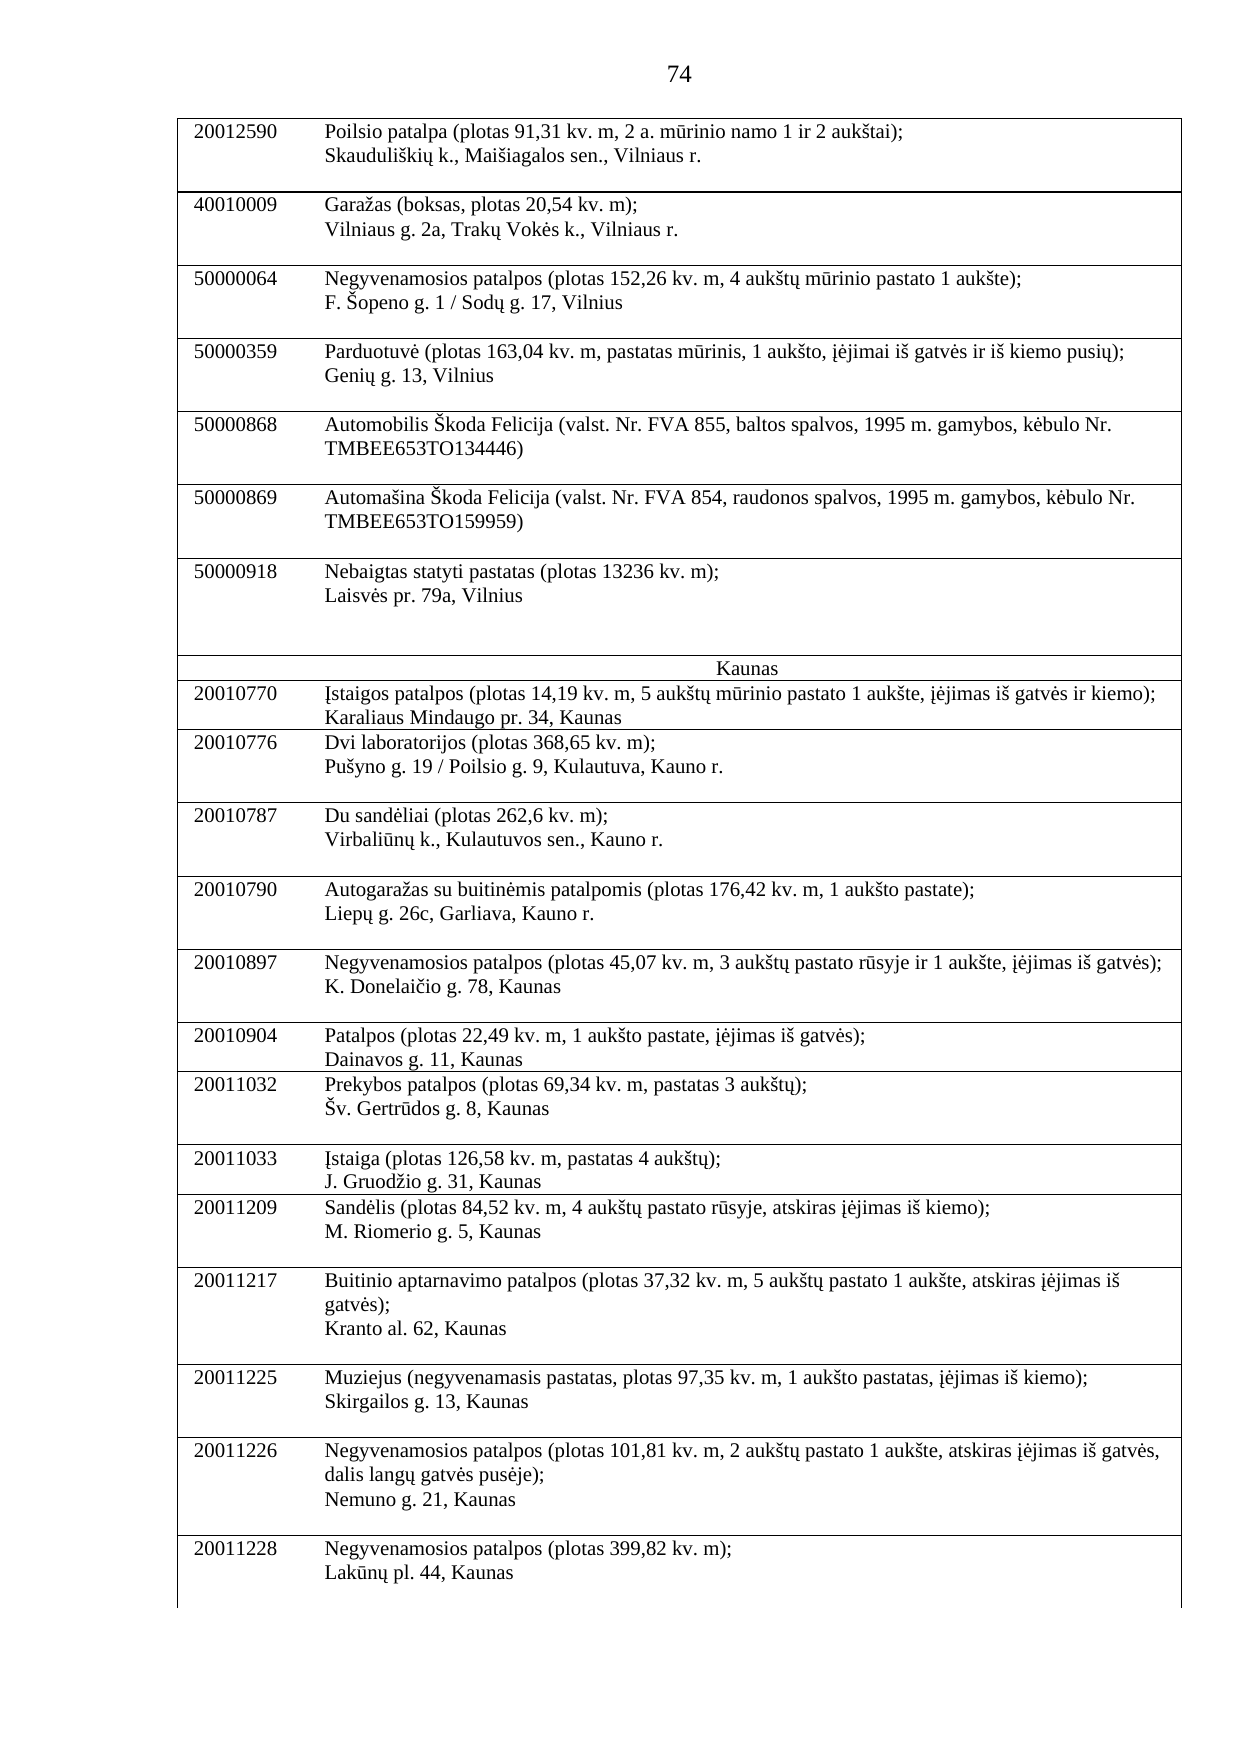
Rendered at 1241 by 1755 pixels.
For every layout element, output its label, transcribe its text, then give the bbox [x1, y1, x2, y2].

table_cell [313, 534, 1181, 557]
table_cell 50000868 [178, 412, 313, 460]
table_cell 20010787 [178, 803, 313, 851]
table_cell [178, 607, 1181, 631]
table_cell 20011033 [178, 1145, 313, 1193]
table_cell [178, 1413, 1181, 1437]
table_cell [178, 460, 1181, 484]
table_cell Buitinio aptarnavimo patalpos (plotas 37,32 kv. m, 5 aukštų pastato 1 aukšte, atskiras įėjimas iš gatvės); Kranto al. 62, Kaunas [313, 1268, 1181, 1340]
table_cell [178, 1243, 1181, 1267]
table_cell [178, 656, 313, 680]
table_cell Autogaražas su buitinėmis patalpomis (plotas 176,42 kv. m, 1 aukšto pastate); Liepų g. 26c, Garliava, Kauno r. [313, 877, 1181, 925]
table_cell 50000359 [178, 339, 313, 387]
table_cell 20010770 [178, 681, 313, 729]
table_cell 20010776 [178, 730, 313, 778]
table_cell 40010009 [178, 193, 313, 241]
table_cell [178, 631, 1181, 655]
table_cell [178, 851, 1181, 876]
table_cell [178, 1511, 1181, 1534]
table_cell Įstaigos patalpos (plotas 14,19 kv. m, 5 aukštų mūrinio pastato 1 aukšte, įėjimas iš gatvės ir kiemo); Karaliaus Mindaugo pr. 34, Kaunas [313, 681, 1181, 729]
table_cell Prekybos patalpos (plotas 69,34 kv. m, pastatas 3 aukštų); Šv. Gertrūdos g. 8, Kaunas [313, 1072, 1181, 1120]
table_cell 20012590 [178, 119, 313, 167]
table_cell Poilsio patalpa (plotas 91,31 kv. m, 2 a. mūrinio namo 1 ir 2 aukštai); Skauduliškių k., Maišiagalos sen., Vilniaus r. [313, 119, 1181, 167]
table_cell 20011228 [178, 1536, 313, 1584]
table_cell [178, 1120, 1181, 1144]
table_cell Negyvenamosios patalpos (plotas 45,07 kv. m, 3 aukštų pastato rūsyje ir 1 aukšte, įėjimas iš gatvės); K. Donelaičio g. 78, Kaunas [313, 950, 1181, 998]
table_cell Muziejus (negyvenamasis pastatas, plotas 97,35 kv. m, 1 aukšto pastatas, įėjimas iš kiemo); Skirgailos g. 13, Kaunas [313, 1365, 1181, 1413]
table_cell Du sandėliai (plotas 262,6 kv. m); Virbaliūnų k., Kulautuvos sen., Kauno r. [313, 803, 1181, 851]
table_cell Garažas (boksas, plotas 20,54 kv. m); Vilniaus g. 2a, Trakų Vokės k., Vilniaus r. [313, 193, 1181, 241]
table_cell 20010897 [178, 950, 313, 998]
table_cell [178, 534, 313, 557]
table_cell [178, 167, 1181, 191]
table_cell Sandėlis (plotas 84,52 kv. m, 4 aukštų pastato rūsyje, atskiras įėjimas iš kiemo); M. Riomerio g. 5, Kaunas [313, 1195, 1181, 1243]
table_cell 20011225 [178, 1365, 313, 1413]
table_cell 50000869 [178, 485, 313, 533]
table_cell [178, 387, 1181, 411]
table_cell [178, 314, 1181, 338]
table_cell Dvi laboratorijos (plotas 368,65 kv. m); Pušyno g. 19 / Poilsio g. 9, Kulautuva, Kauno r. [313, 730, 1181, 778]
table_cell 20010904 [178, 1023, 313, 1071]
table_cell 20011209 [178, 1195, 313, 1243]
table_cell Kaunas [313, 656, 1181, 680]
table_cell 20010790 [178, 877, 313, 925]
table_cell Parduotuvė (plotas 163,04 kv. m, pastatas mūrinis, 1 aukšto, įėjimai iš gatvės ir iš kiemo pusių); Genių g. 13, Vilnius [313, 339, 1181, 387]
table_cell [178, 925, 1181, 949]
table_cell [178, 1584, 1181, 1608]
table_cell 20011226 [178, 1438, 313, 1511]
table_cell Negyvenamosios patalpos (plotas 101,81 kv. m, 2 aukštų pastato 1 aukšte, atskiras įėjimas iš gatvės, dalis langų gatvės pusėje); Nemuno g. 21, Kaunas [313, 1438, 1181, 1511]
table_cell Nebaigtas statyti pastatas (plotas 13236 kv. m); Laisvės pr. 79a, Vilnius [313, 559, 1181, 607]
table_cell [178, 998, 1181, 1022]
table_cell Patalpos (plotas 22,49 kv. m, 1 aukšto pastate, įėjimas iš gatvės); Dainavos g. 11, Kaunas [313, 1023, 1181, 1071]
table_cell Negyvenamosios patalpos (plotas 152,26 kv. m, 4 aukštų mūrinio pastato 1 aukšte); F. Šopeno g. 1 / Sodų g. 17, Vilnius [313, 266, 1181, 314]
table_cell 50000918 [178, 559, 313, 607]
table_cell [178, 1340, 1181, 1364]
table_cell Negyvenamosios patalpos (plotas 399,82 kv. m); Lakūnų pl. 44, Kaunas [313, 1536, 1181, 1584]
table_cell 20011032 [178, 1072, 313, 1120]
table_cell [178, 778, 1181, 802]
table_cell 50000064 [178, 266, 313, 314]
table_cell Automobilis Škoda Felicija (valst. Nr. FVA 855, baltos spalvos, 1995 m. gamybos, kėbulo Nr. TMBEE653TO134446) [313, 412, 1181, 460]
table_cell Įstaiga (plotas 126,58 kv. m, pastatas 4 aukštų); J. Gruodžio g. 31, Kaunas [313, 1145, 1181, 1193]
table_cell [178, 241, 1181, 264]
table_cell Automašina Škoda Felicija (valst. Nr. FVA 854, raudonos spalvos, 1995 m. gamybos, kėbulo Nr. TMBEE653TO159959) [313, 485, 1181, 533]
table_cell 20011217 [178, 1268, 313, 1340]
